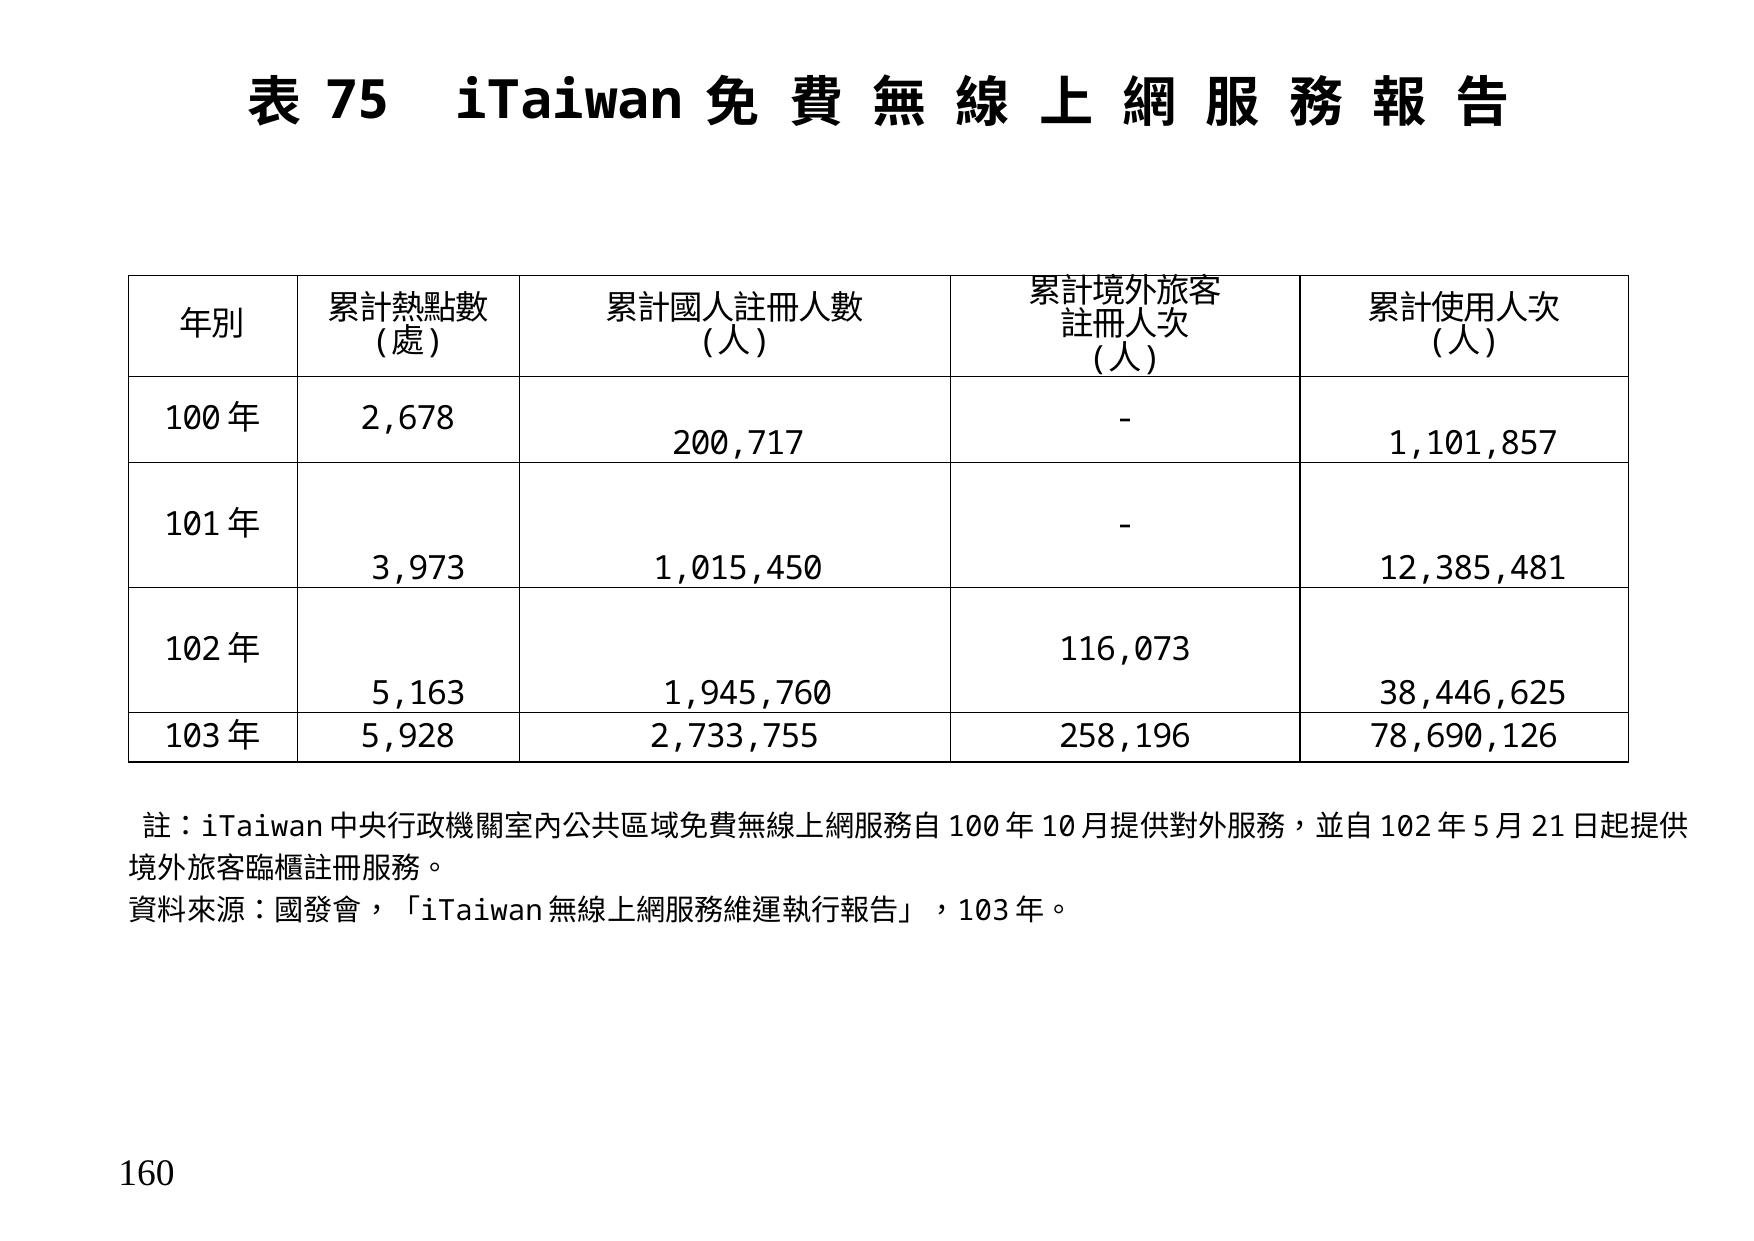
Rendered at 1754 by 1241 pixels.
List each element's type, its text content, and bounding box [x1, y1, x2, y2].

table_header 年別 [129, 276, 297, 376]
table_header 累計使用人次 (人) [1301, 276, 1628, 376]
table_cell 5,163 [298, 588, 519, 712]
table_cell 1,101,857 [1301, 377, 1628, 462]
table_header 累計熱點數 (處) [298, 276, 519, 376]
table_cell 3,973 [298, 463, 519, 587]
table_cell 102年 [129, 588, 297, 712]
subtitle 表75 iTaiwan免費無線上網服務報告 [128, 25, 1628, 150]
table_cell 5,928 [298, 713, 519, 761]
text 資料來源：國發會，「iTaiwan無線上網服務維運執行報告」，103年。 [128, 887, 1698, 929]
table_cell - [951, 377, 1299, 462]
table_header 累計國人註冊人數 (人) [520, 276, 950, 376]
table_cell 103年 [129, 713, 297, 761]
table_cell 116,073 [951, 588, 1299, 712]
table_cell 100年 [129, 377, 297, 462]
table_cell 2,733,755 [520, 713, 950, 761]
table_header 累計境外旅客 註冊人次 (人) [951, 276, 1299, 376]
table_cell 1,945,760 [520, 588, 950, 712]
table_cell - [951, 463, 1299, 587]
table_cell 1,015,450 [520, 463, 950, 587]
table_cell 258,196 [951, 713, 1299, 761]
table_cell 2,678 [298, 377, 519, 462]
table_cell 101年 [129, 463, 297, 587]
table_cell 38,446,625 [1301, 588, 1628, 712]
table_cell 200,717 [520, 377, 950, 462]
table_cell 12,385,481 [1301, 463, 1628, 587]
table_cell 78,690,126 [1301, 713, 1628, 761]
text 註：iTaiwan中央行政機關室內公共區域免費無線上網服務自100年10月提供對外服務，並自102年5月21日起提供境外旅客臨櫃註冊服務。 [55, 802, 1698, 887]
